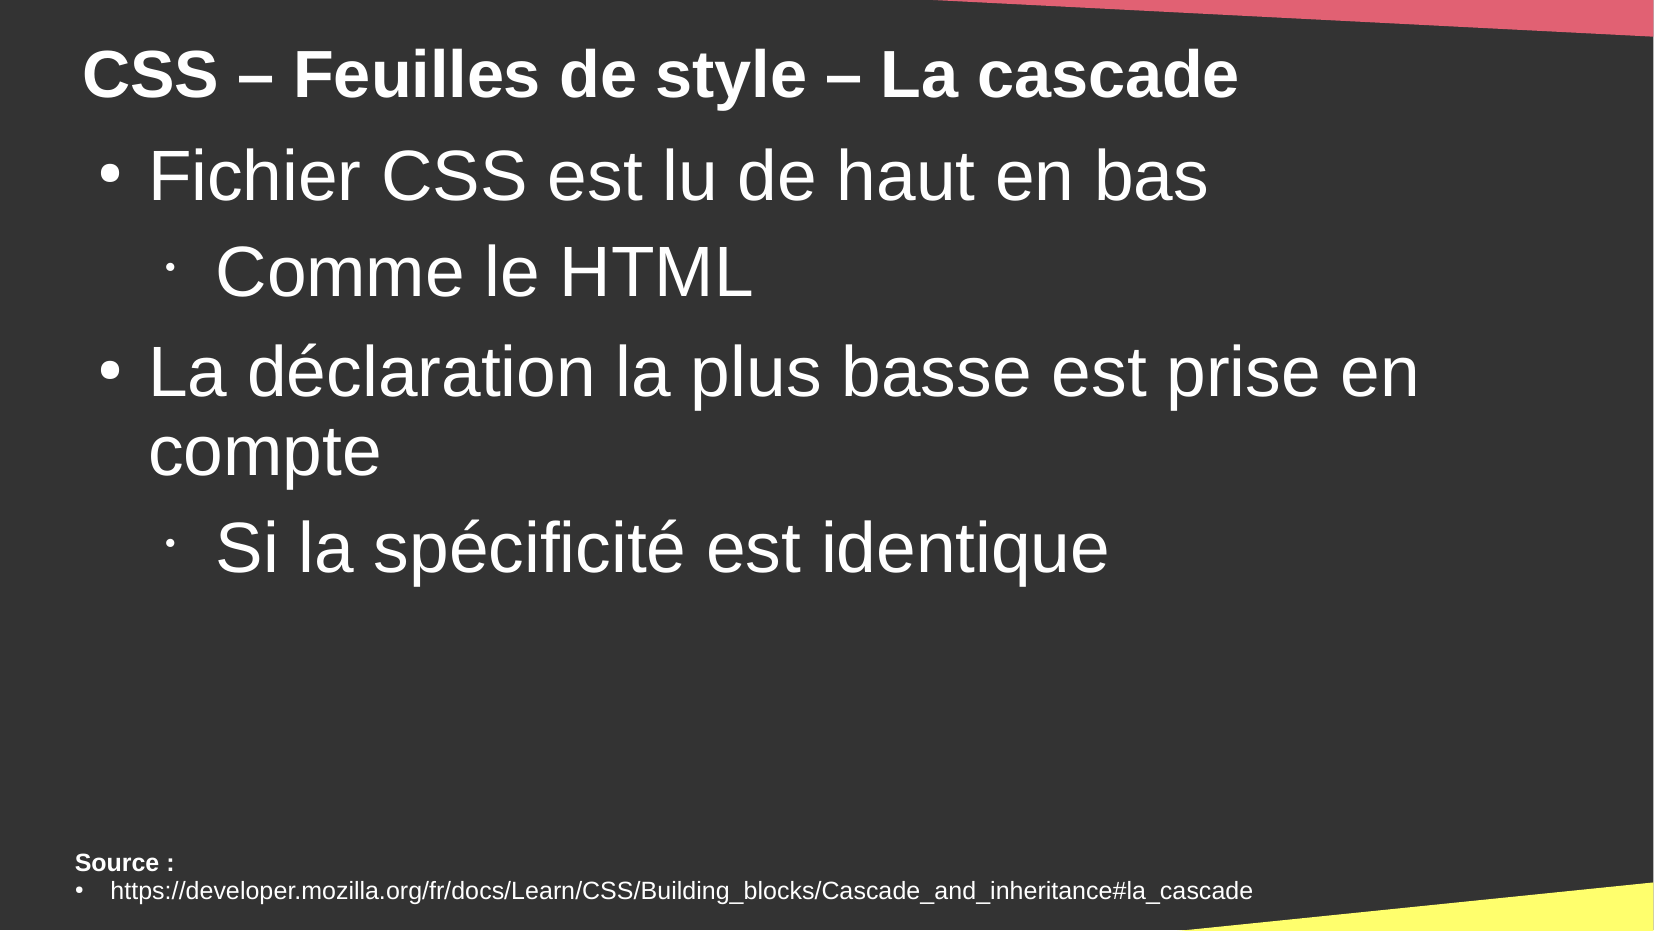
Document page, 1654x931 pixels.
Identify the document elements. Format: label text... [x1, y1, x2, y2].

text_box [933, 0, 1654, 37]
title CSS – Feuilles de style – La cascade [82, 37, 1571, 122]
list Fichier CSS est lu de haut en bas Comme le HTML La déclaration la plus basse est prise en compte Si la spécificité est identique [80, 135, 1605, 591]
text_box Source : https://developer.mozilla.org/fr/docs/Learn/CSS/Building_blocks/Cascade_and_inheritance#la_cascade [60, 841, 1546, 913]
text_box [1177, 882, 1654, 931]
